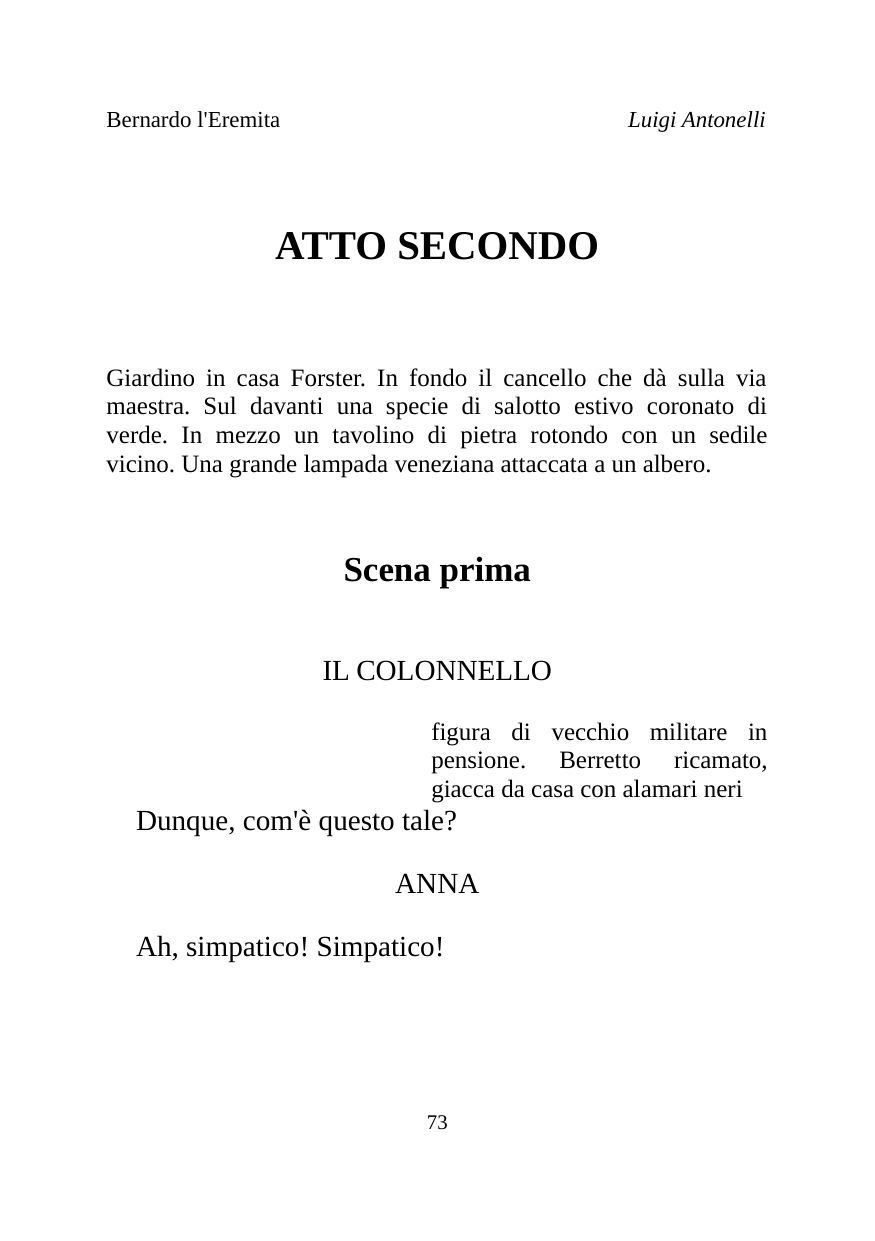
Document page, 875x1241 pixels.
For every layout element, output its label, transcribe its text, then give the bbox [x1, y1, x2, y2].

text figura di vecchio militare in pensione. Berretto ricamato, giacca da casa con alamari neri [431, 717, 768, 803]
text IL COLONNELLO [106, 653, 768, 687]
subtitle Scena prima [106, 548, 768, 589]
subtitle ATTO SECONDO [106, 221, 768, 268]
text Dunque, com'è questo tale? [106, 803, 768, 836]
text ANNA [106, 866, 768, 899]
text Giardino in casa Forster. In fondo il cancello che dà sulla via maestra. Sul davanti una specie di salotto estivo coronato di verde. In mezzo un tavolino di pietra rotondo con un sedile vicino. Una grande lampada veneziana attaccata a un albero. [106, 363, 768, 478]
text Ah, simpatico! Simpatico! [106, 929, 768, 962]
